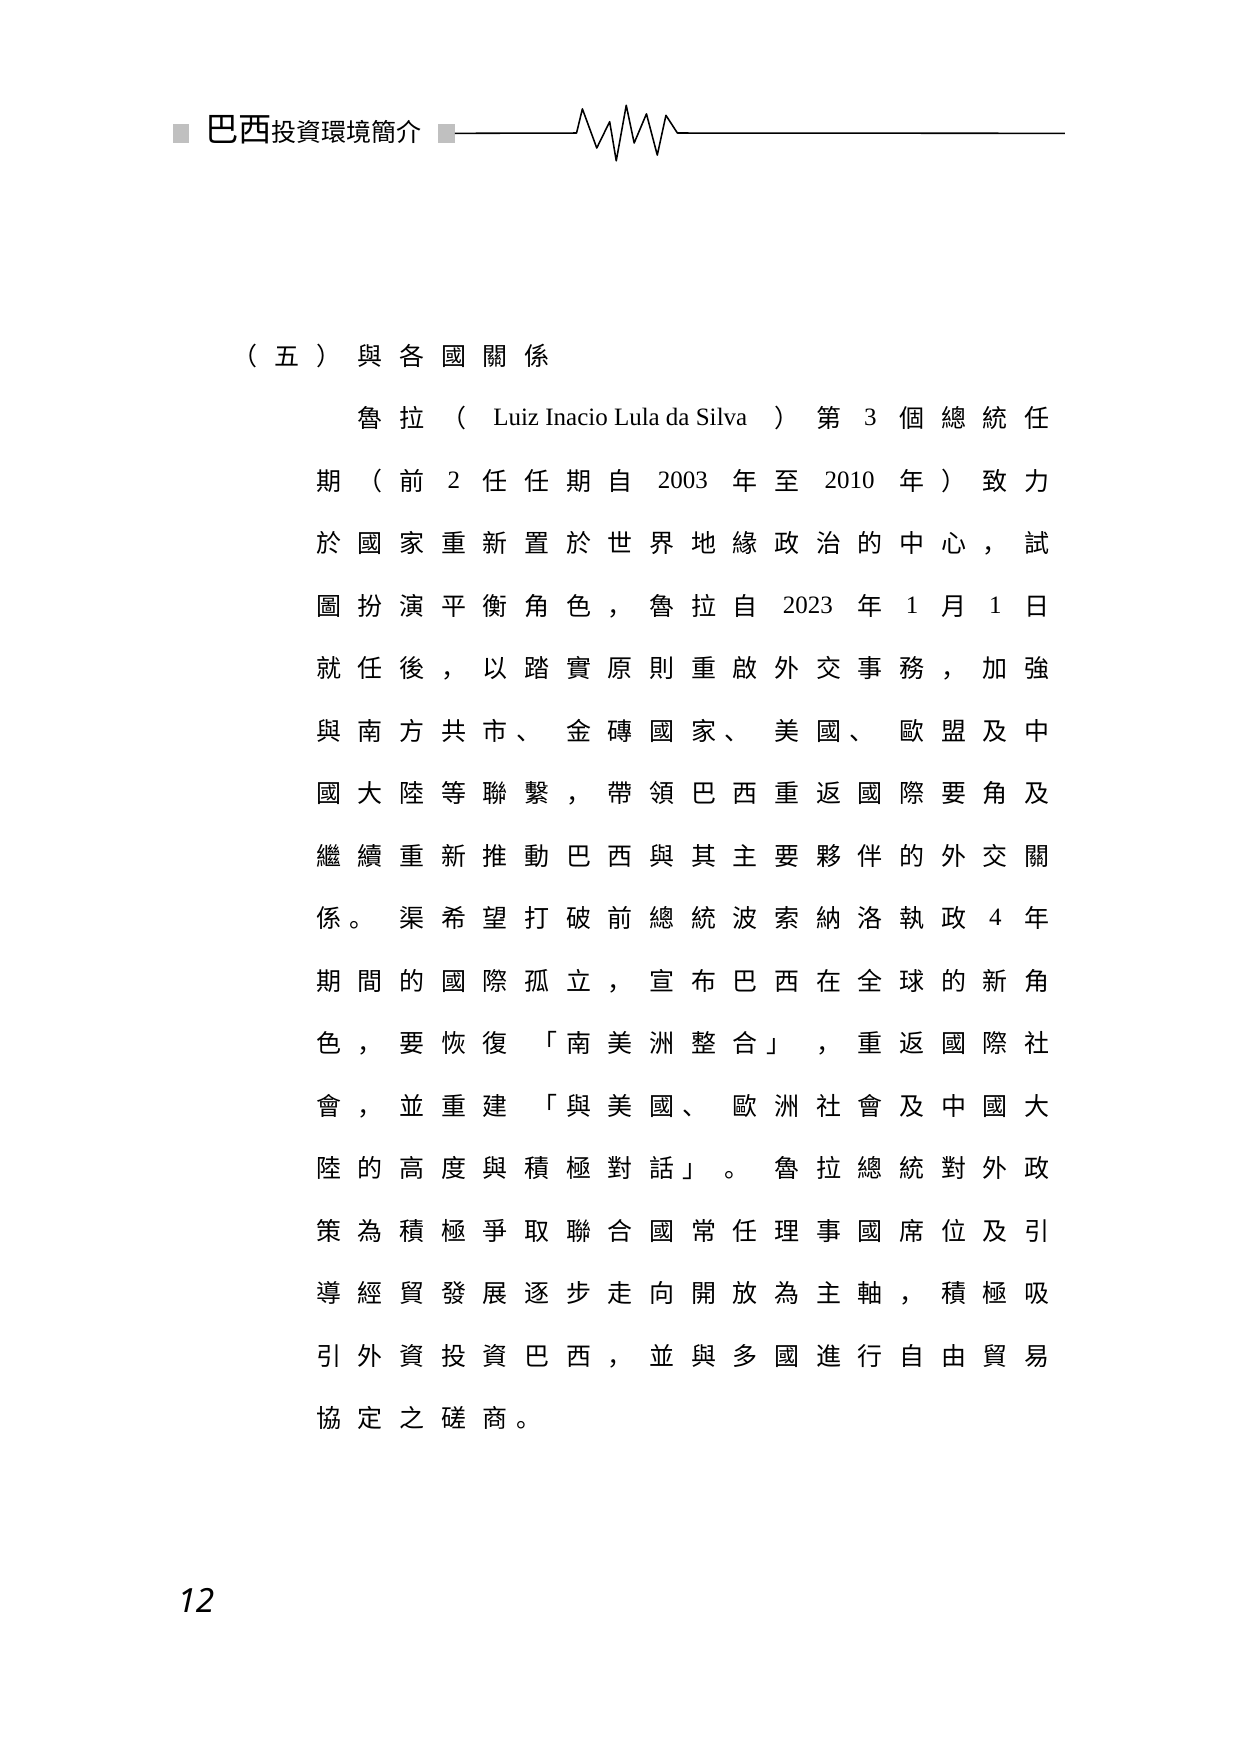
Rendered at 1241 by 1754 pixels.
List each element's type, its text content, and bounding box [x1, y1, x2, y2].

text （五）與各國關係 [207, 313, 1058, 375]
text 魯拉（Luiz Inacio Lula da Silva）第3個總統任期（前2任任期自2003年至2010年）致力於國家重新置於世界地緣政治的中心，試圖扮演平衡角色，魯拉自2023年1月1日就任後，以踏實原則重啟外交事務，加強與南方共市、金磚國家、美國、歐盟及中國大陸等聯繫，帶領巴西重返國際要角及繼續重新推動巴西與其主要夥伴的外交關係。渠希望打破前總統波索納洛執政4年期間的國際孤立，宣布巴西在全球的新角色，要恢復「南美洲整合」，重返國際社會，並重建「與美國、歐洲社會及中國大陸的高度與積極對話」。魯拉總統對外政策為積極爭取聯合國常任理事國席位及引導經貿發展逐步走向開放為主軸，積極吸引外資投資巴西，並與多國進行自由貿易協定之磋商。 [281, 375, 1058, 1438]
